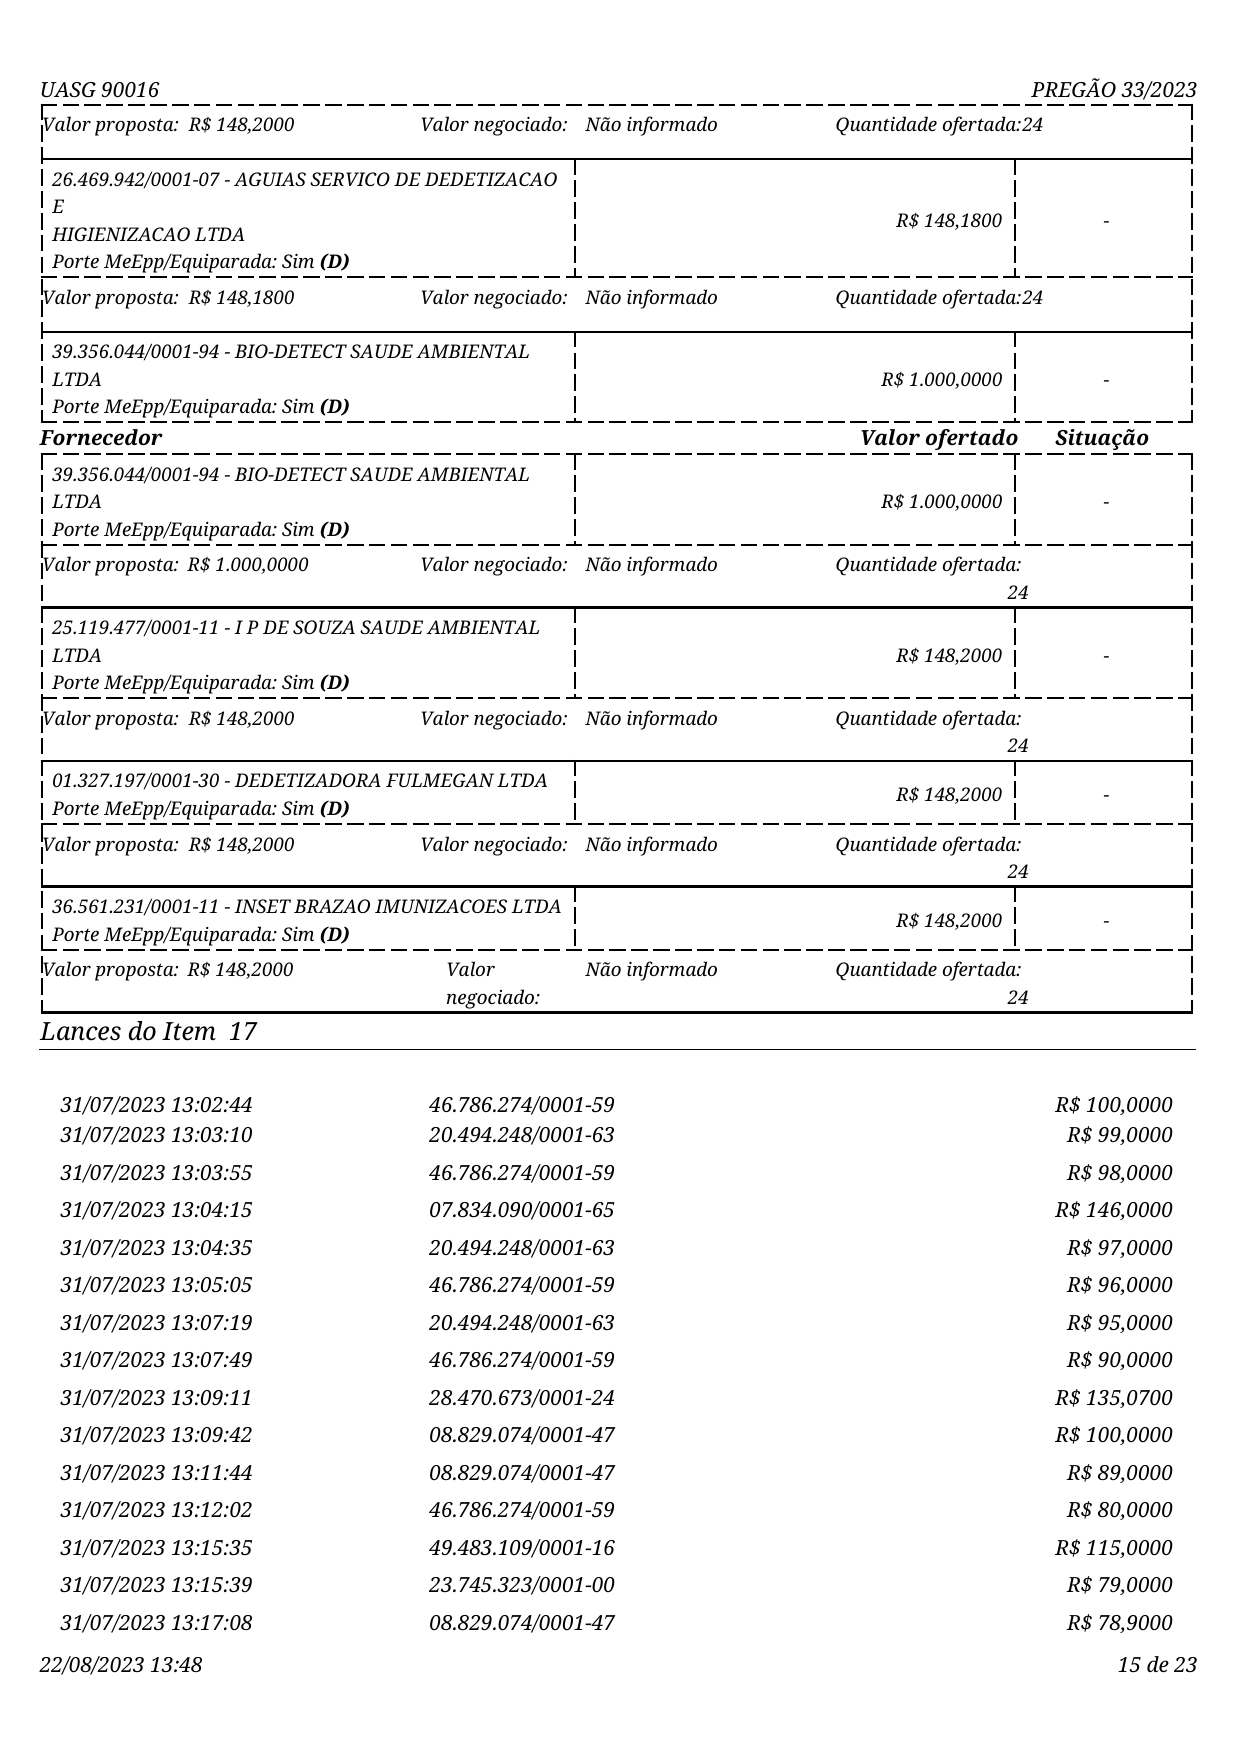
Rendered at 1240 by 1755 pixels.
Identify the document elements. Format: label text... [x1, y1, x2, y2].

table_cell 31/07/2023 13:03:55 [60, 1158, 429, 1195]
table_cell 20.494.248/0001-63 [429, 1233, 1010, 1270]
table_cell 31/07/2023 13:07:49 [60, 1345, 429, 1383]
table_cell 01.327.197/0001-30 - DEDETIZADORA FULMEGAN LTDA Porte MeEpp/Equiparada: Sim (D) [42, 762, 575, 822]
table_cell 31/07/2023 13:04:15 [60, 1195, 429, 1233]
table_cell Não informado [575, 276, 835, 331]
table_cell [1066, 949, 1192, 1011]
table_cell - [1051, 160, 1192, 276]
table_cell Quantidade ofertada: 24 [835, 276, 1051, 331]
table_cell 46.786.274/0001-59 [429, 1345, 1010, 1383]
table_cell R$ 100,0000 [1010, 1420, 1175, 1458]
table_cell 26.469.942/0001-07 - AGUIAS SERVICO DE DEDETIZACAO E HIGIENIZACAO LTDA Porte MeEpp/Equiparada: Sim (D) [42, 160, 575, 276]
table_cell 08.829.074/0001-47 [429, 1420, 1010, 1458]
table_cell Valor proposta: R$ 148,2000 [42, 949, 446, 1011]
table_cell 31/07/2023 13:04:35 [60, 1233, 429, 1270]
table_cell R$ 79,0000 [1010, 1570, 1175, 1608]
table_cell R$ 115,0000 [1010, 1533, 1175, 1570]
table_cell 25.119.477/0001-11 - I P DE SOUZA SAUDE AMBIENTAL LTDA Porte MeEpp/Equiparada: Sim (D) [42, 609, 575, 697]
table_cell 28.470.673/0001-24 [429, 1383, 1010, 1420]
table_cell R$ 1.000,0000 [835, 333, 1014, 421]
table_cell R$ 135,0700 [1010, 1383, 1175, 1420]
table_cell 20.494.248/0001-63 [429, 1308, 1010, 1345]
table_cell 31/07/2023 13:07:19 [60, 1308, 429, 1345]
table_header 46.786.274/0001-59 [429, 1090, 1010, 1120]
table_cell R$ 99,0000 [1010, 1120, 1175, 1158]
table_cell R$ 95,0000 [1010, 1308, 1175, 1345]
table_cell 31/07/2023 13:15:39 [60, 1570, 429, 1608]
table_cell R$ 148,2000 [835, 888, 1014, 948]
table_cell 08.829.074/0001-47 [429, 1458, 1010, 1495]
table_cell R$ 148,2000 [835, 609, 1014, 697]
table_cell 23.745.323/0001-00 [429, 1570, 1010, 1608]
table_cell - [1066, 888, 1192, 948]
table_cell 31/07/2023 13:11:44 [60, 1458, 429, 1495]
table_cell Não informado [575, 104, 835, 158]
table_cell Valor proposta: R$ 148,1800 Valor negociado: [42, 276, 575, 331]
table_cell [1066, 544, 1192, 606]
table_cell R$ 89,0000 [1010, 1458, 1175, 1495]
table_cell 20.494.248/0001-63 [429, 1120, 1010, 1158]
table_cell [575, 609, 835, 697]
table_cell R$ 148,1800 [835, 160, 1014, 276]
table_cell - [1066, 762, 1192, 822]
table_cell 07.834.090/0001-65 [429, 1195, 1010, 1233]
table_header - [1066, 453, 1192, 543]
table_cell 46.786.274/0001-59 [429, 1495, 1010, 1533]
table_cell 31/07/2023 13:15:35 [60, 1533, 429, 1570]
table_cell 46.786.274/0001-59 [429, 1270, 1010, 1308]
table_cell Não informado [575, 949, 835, 1011]
table_cell [1051, 104, 1192, 158]
table_header 39.356.044/0001-94 - BIO-DETECT SAUDE AMBIENTAL LTDA Porte MeEpp/Equiparada: Sim (D) [42, 453, 575, 543]
table_cell [1051, 276, 1192, 331]
table_cell 49.483.109/0001-16 [429, 1533, 1010, 1570]
table_cell 46.786.274/0001-59 [429, 1158, 1010, 1195]
table_cell R$ 98,0000 [1010, 1158, 1175, 1195]
text Fornecedor Valor ofertado Situação [39, 423, 1200, 451]
table_cell 31/07/2023 13:03:10 [60, 1120, 429, 1158]
table_cell [575, 333, 835, 421]
table_cell Valor negociado: [446, 949, 575, 1011]
table_cell Quantidade ofertada: 24 [835, 544, 1066, 606]
table_cell [1066, 823, 1192, 885]
table_cell - [1066, 609, 1192, 697]
table_cell R$ 78,9000 [1010, 1608, 1175, 1645]
table_cell 31/07/2023 13:09:11 [60, 1383, 429, 1420]
table_cell [1015, 160, 1051, 276]
table_cell Valor proposta: R$ 1.000,0000 Valor negociado: [42, 544, 575, 606]
table_cell R$ 80,0000 [1010, 1495, 1175, 1533]
table_cell Valor proposta: R$ 148,2000 Valor negociado: [42, 823, 575, 885]
table_cell Quantidade ofertada: 24 [835, 949, 1066, 1011]
table_cell [1015, 888, 1066, 948]
table_cell 08.829.074/0001-47 [429, 1608, 1010, 1645]
table_cell Valor proposta: R$ 148,2000 Valor negociado: [42, 697, 575, 759]
table_cell 36.561.231/0001-11 - INSET BRAZAO IMUNIZACOES LTDA Porte MeEpp/Equiparada: Sim (D) [42, 888, 575, 948]
table_header [1015, 453, 1066, 543]
table_header R$ 100,0000 [1010, 1090, 1175, 1120]
table_cell Valor proposta: R$ 148,2000 Valor negociado: [42, 104, 575, 158]
table_cell [1015, 333, 1051, 421]
table_cell Quantidade ofertada: 24 [835, 104, 1051, 158]
table_header [575, 453, 835, 543]
table_cell R$ 97,0000 [1010, 1233, 1175, 1270]
table_cell [575, 160, 835, 276]
table_cell 31/07/2023 13:05:05 [60, 1270, 429, 1308]
table_cell R$ 96,0000 [1010, 1270, 1175, 1308]
table_cell Quantidade ofertada: 24 [835, 697, 1066, 759]
text Lances do Item 17 [40, 1013, 1200, 1047]
table_cell 31/07/2023 13:09:42 [60, 1420, 429, 1458]
table_cell [1015, 609, 1066, 697]
table_cell R$ 148,2000 [835, 762, 1014, 822]
table_header R$ 1.000,0000 [835, 453, 1014, 543]
table_cell [575, 888, 835, 948]
table_cell Não informado [575, 544, 835, 606]
table_cell R$ 90,0000 [1010, 1345, 1175, 1383]
table_cell Quantidade ofertada: 24 [835, 823, 1066, 885]
table_cell - [1051, 333, 1192, 421]
table_cell 31/07/2023 13:17:08 [60, 1608, 429, 1645]
table_cell [575, 762, 835, 822]
table_cell [1015, 762, 1066, 822]
table_header 31/07/2023 13:02:44 [60, 1090, 429, 1120]
table_cell Não informado [575, 823, 835, 885]
table_cell 39.356.044/0001-94 - BIO-DETECT SAUDE AMBIENTAL LTDA Porte MeEpp/Equiparada: Sim (D) [42, 333, 575, 421]
table_cell 31/07/2023 13:12:02 [60, 1495, 429, 1533]
table_cell R$ 146,0000 [1010, 1195, 1175, 1233]
table_cell Não informado [575, 697, 835, 759]
table_cell [1066, 697, 1192, 759]
